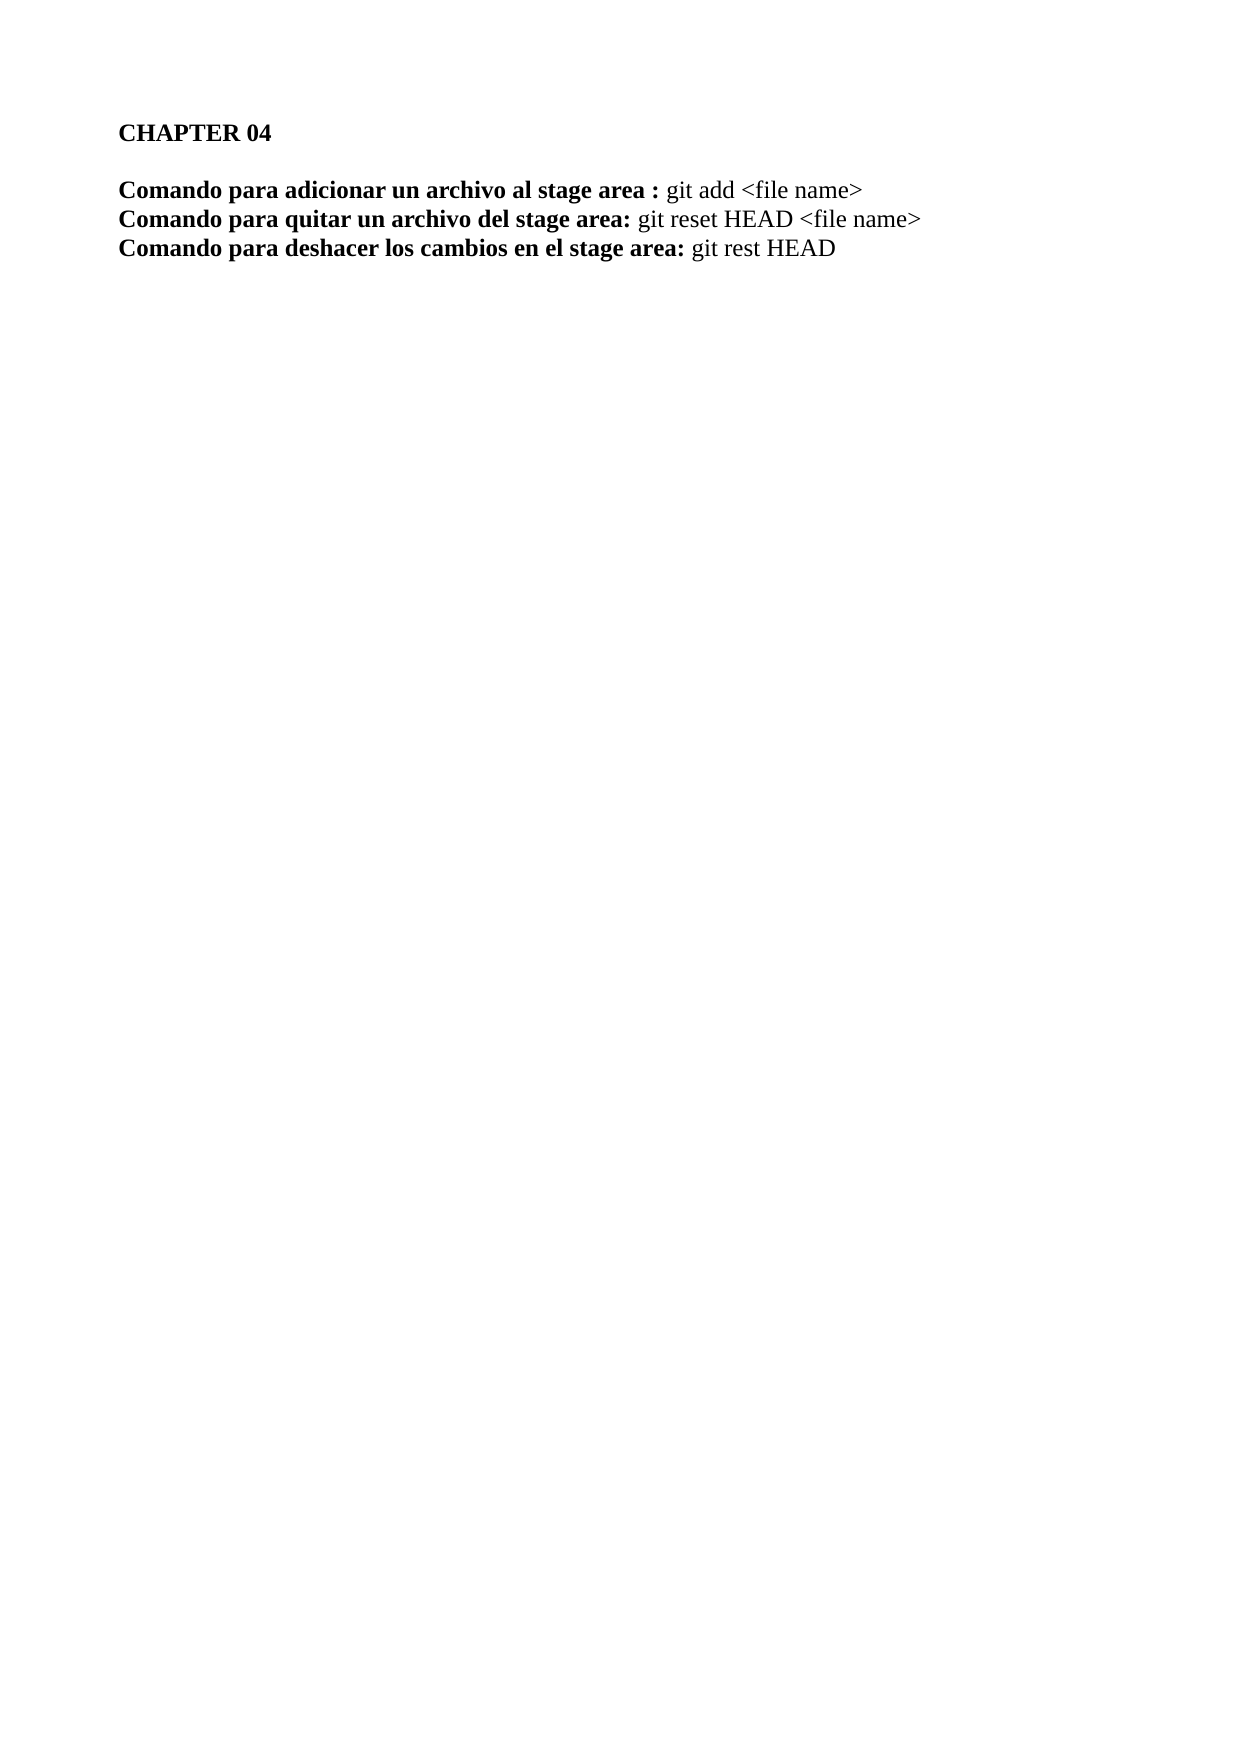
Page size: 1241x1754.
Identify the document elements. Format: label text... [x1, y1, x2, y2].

text CHAPTER 04 [118, 118, 1122, 147]
text Comando para quitar un archivo del stage area: git reset HEAD <file name> [118, 204, 1122, 233]
text Comando para deshacer los cambios en el stage area: git rest HEAD [118, 233, 1122, 262]
text Comando para adicionar un archivo al stage area : git add <file name> [118, 176, 1122, 204]
